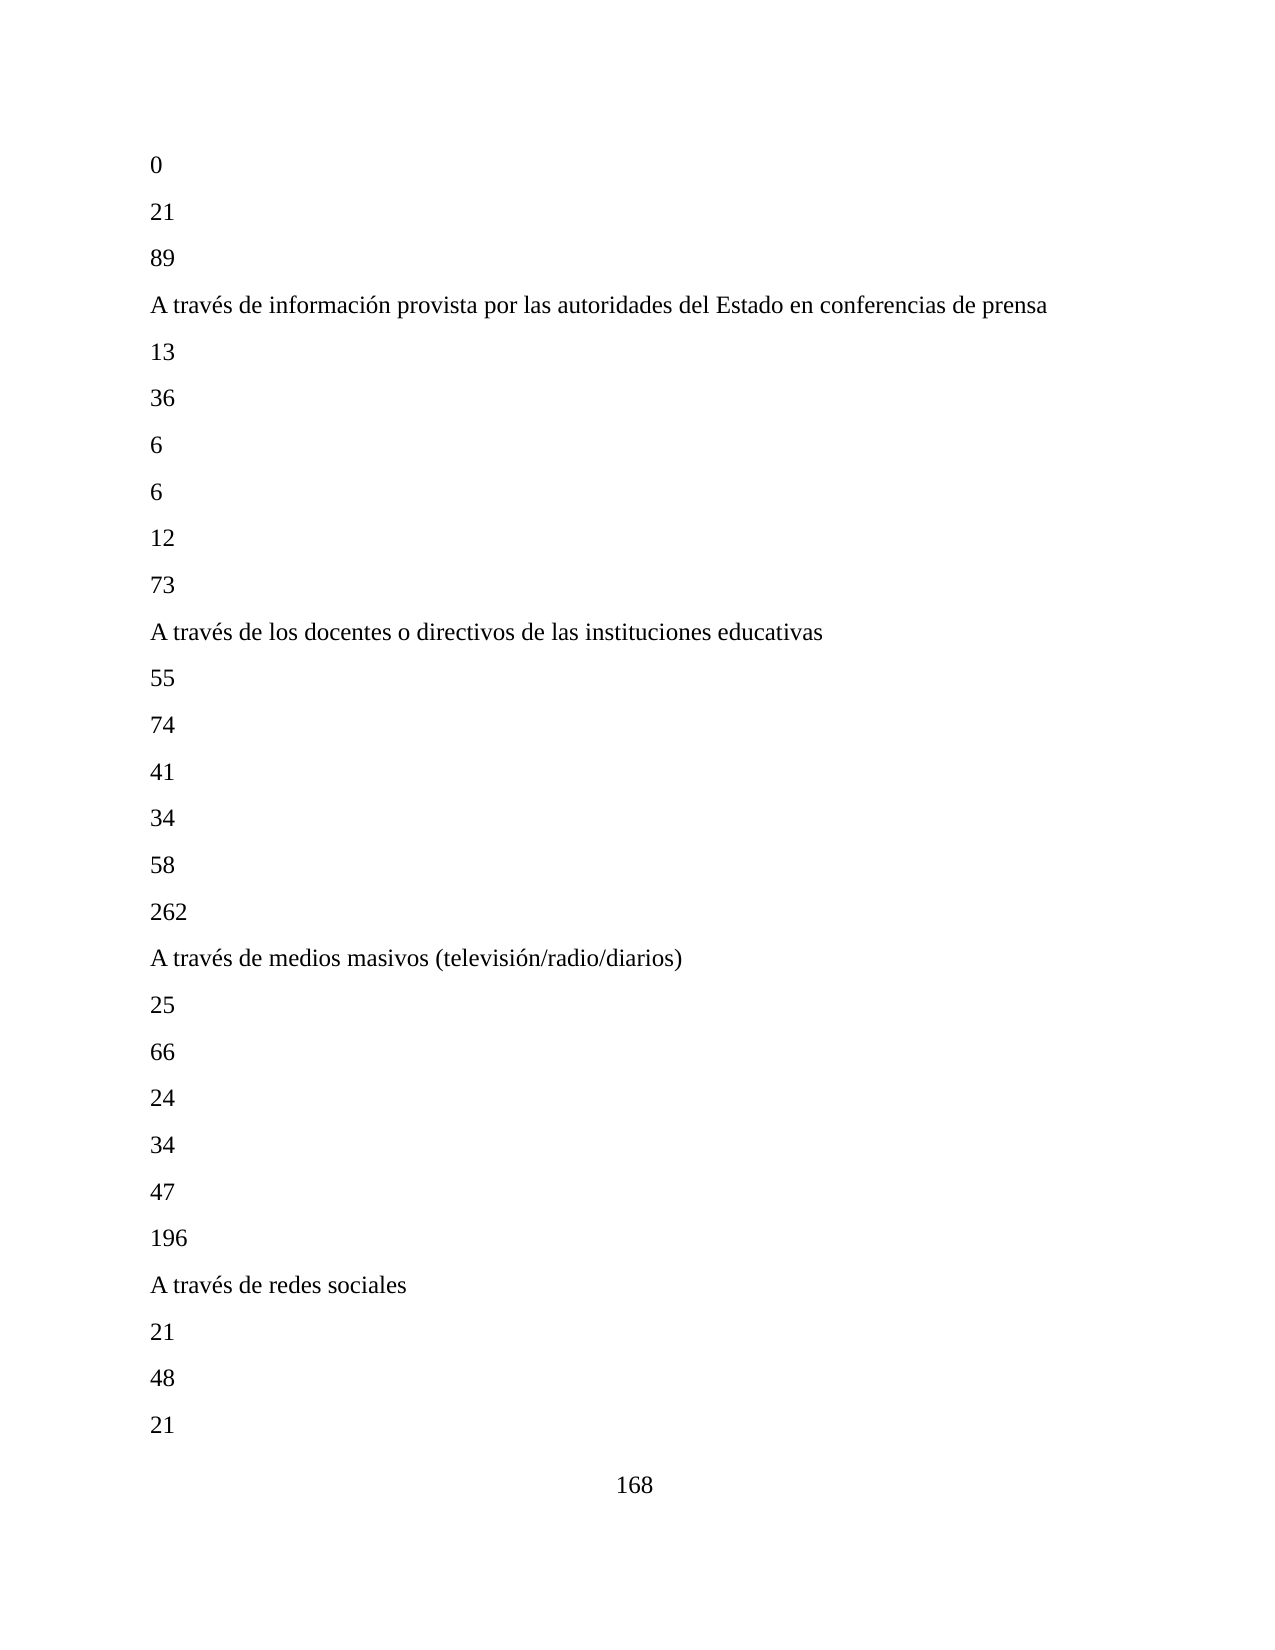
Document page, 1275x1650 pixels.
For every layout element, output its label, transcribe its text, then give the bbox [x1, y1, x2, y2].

text A través de redes sociales [150, 1270, 1125, 1299]
text 41 [150, 757, 1125, 785]
text A través de información provista por las autoridades del Estado en conferencias de prensa [150, 290, 1125, 319]
text 36 [150, 383, 1125, 412]
text 74 [150, 710, 1125, 739]
text 55 [150, 663, 1125, 692]
text 12 [150, 523, 1125, 552]
text 196 [150, 1223, 1125, 1252]
text 89 [150, 243, 1125, 272]
text A través de los docentes o directivos de las instituciones educativas [150, 617, 1125, 645]
text 25 [150, 990, 1125, 1019]
text 34 [150, 1130, 1125, 1159]
text 0 [150, 150, 1125, 179]
text 262 [150, 897, 1125, 925]
text 6 [150, 477, 1125, 505]
text 6 [150, 430, 1125, 459]
text 21 [150, 1317, 1125, 1345]
text 13 [150, 337, 1125, 365]
text 24 [150, 1083, 1125, 1112]
text 21 [150, 1410, 1125, 1439]
text 73 [150, 570, 1125, 599]
text 21 [150, 197, 1125, 225]
text A través de medios masivos (televisión/radio/diarios) [150, 943, 1125, 972]
text 66 [150, 1037, 1125, 1065]
text 34 [150, 803, 1125, 832]
text 58 [150, 850, 1125, 879]
text 48 [150, 1363, 1125, 1392]
text 47 [150, 1177, 1125, 1205]
